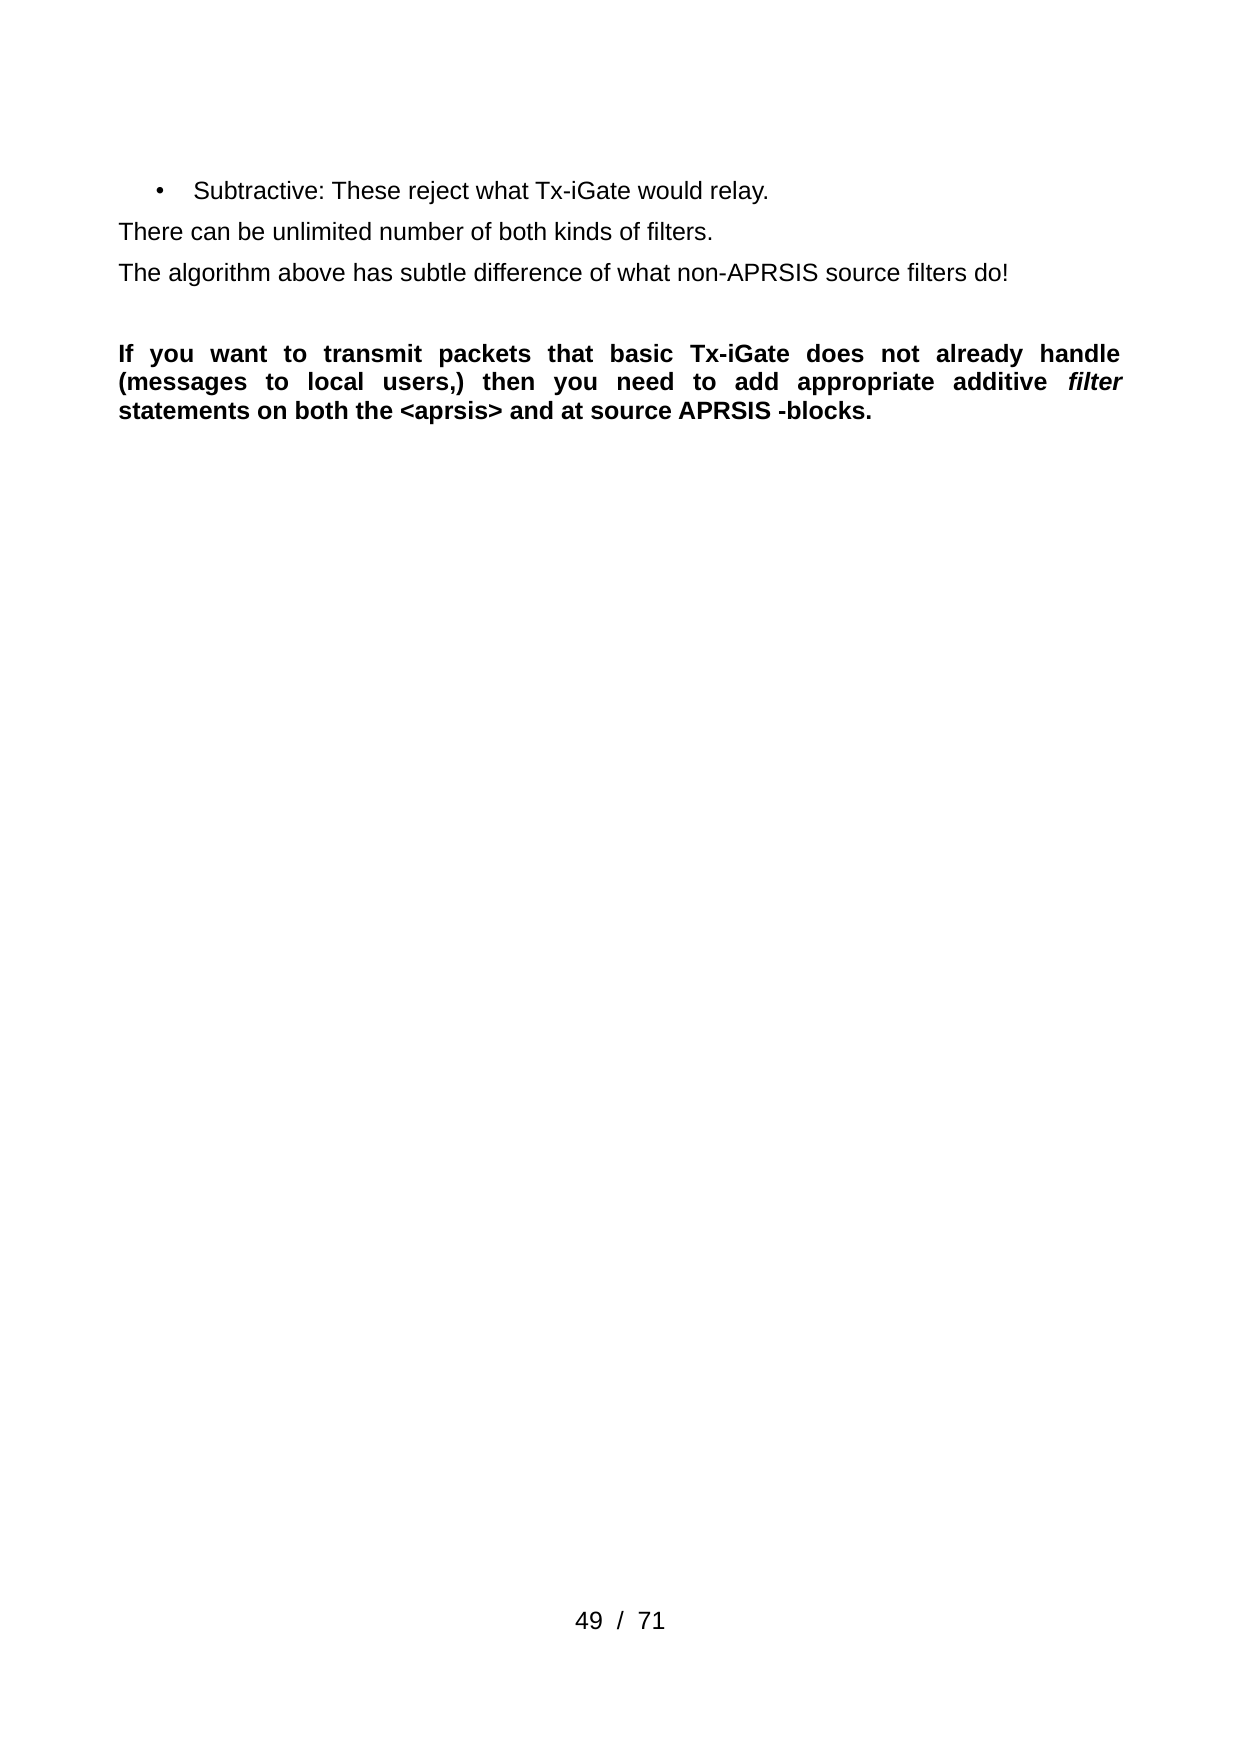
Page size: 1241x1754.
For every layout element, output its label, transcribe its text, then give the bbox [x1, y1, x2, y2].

text The algorithm above has subtle difference of what non-APRSIS source filters do! [118, 257, 1122, 286]
text There can be unlimited number of both kinds of filters. [118, 217, 1122, 246]
text If you want to transmit packets that basic Tx-iGate does not already handle (messages to local users,) then you need to add appropriate additive filter statements on both the <aprsis> and at source APRSIS -blocks. [118, 338, 1122, 425]
list Subtractive: These reject what Tx-iGate would relay. [156, 176, 1122, 205]
